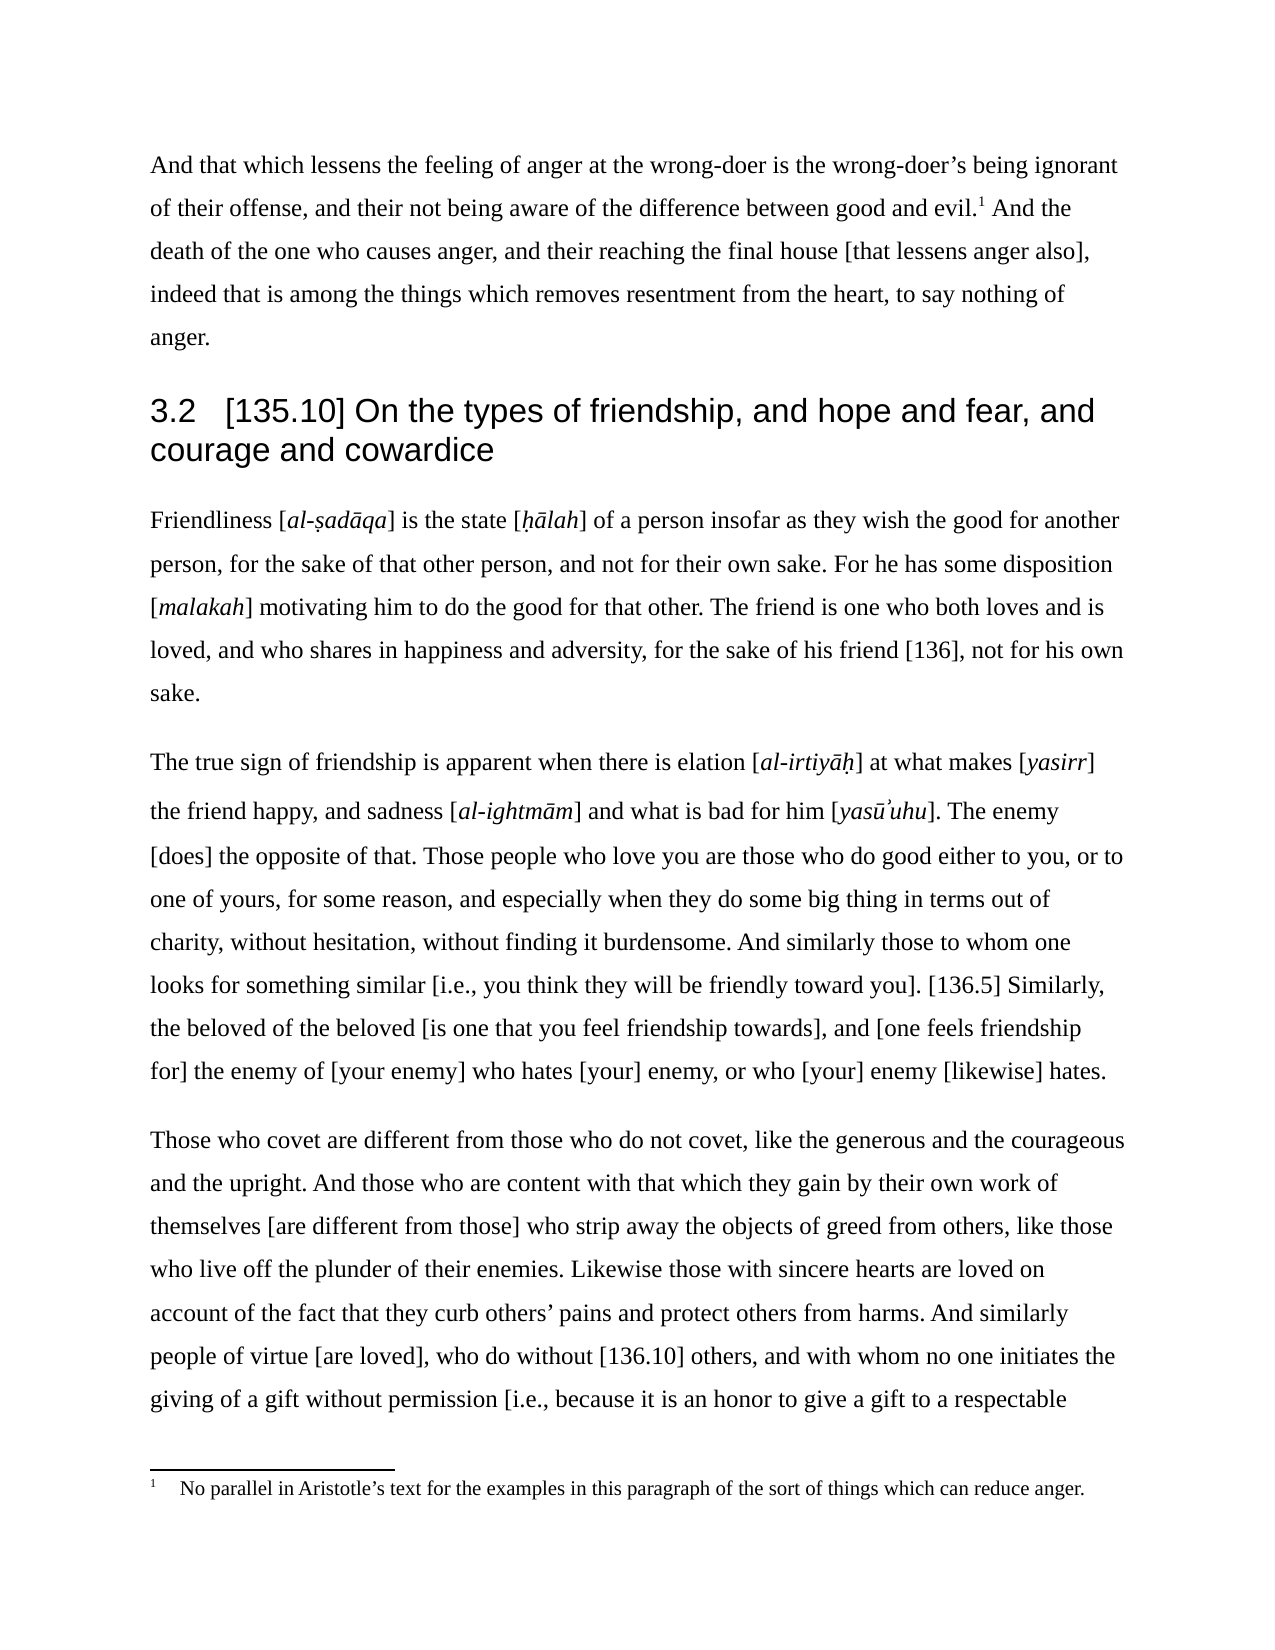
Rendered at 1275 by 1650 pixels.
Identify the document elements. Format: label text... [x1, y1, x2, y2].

text Friendliness [al-ṣadāqa] is the state [ḥālah] of a person insofar as they wish the good for another person, for the sake of that other person, and not for their own sake. For he has some disposition [malakah] motivating him to do the good for that other. The friend is one who both loves and is loved, and who shares in happiness and adversity, for the sake of his friend [136], not for his own sake. [150, 506, 1125, 707]
text Those who covet are different from those who do not covet, like the generous and the courageous and the upright. And those who are content with that which they gain by their own work of themselves [are different from those] who strip away the objects of greed from others, like those who live off the plunder of their enemies. Likewise those with sincere hearts are loved on account of the fact that they curb others’ pains and protect others from harms. And similarly people of virtue [are loved], who do without [136.10] others, and with whom no one initiates the giving of a gift without permission [i.e., because it is an honor to give a gift to a respectable [150, 1125, 1125, 1413]
text The true sign of friendship is apparent when there is elation [al-irtiyāḥ] at what makes [yasirr] the friend happy, and sadness [al-ightmām] and what is bad for him [yasūʾuhu]. The enemy [does] the opposite of that. Those people who love you are those who do good either to you, or to one of yours, for some reason, and especially when they do some big thing in terms out of charity, without hesitation, without finding it burdensome. And similarly those to whom one looks for something similar [i.e., you think they will be friendly toward you]. [136.5] Similarly, the beloved of the beloved [is one that you feel friendship towards], and [one feels friendship for] the enemy of [your enemy] who hates [your] enemy, or who [your] enemy [likewise] hates. [150, 747, 1125, 1085]
text No parallel in Aristotle’s text for the examples in this paragraph of the sort of things which can reduce anger. [150, 1476, 1125, 1500]
text And that which lessens the feeling of anger at the wrong-doer is the wrong-doer’s being ignorant of their offense, and their not being aware of the difference between good and evil. And the death of the one who causes anger, and their reaching the final house [that lessens anger also], indeed that is among the things which removes resentment from the heart, to say nothing of anger. [150, 150, 1125, 351]
subtitle 3.2 [135.10] On the types of friendship, and hope and fear, and courage and cowardice [150, 391, 1125, 468]
